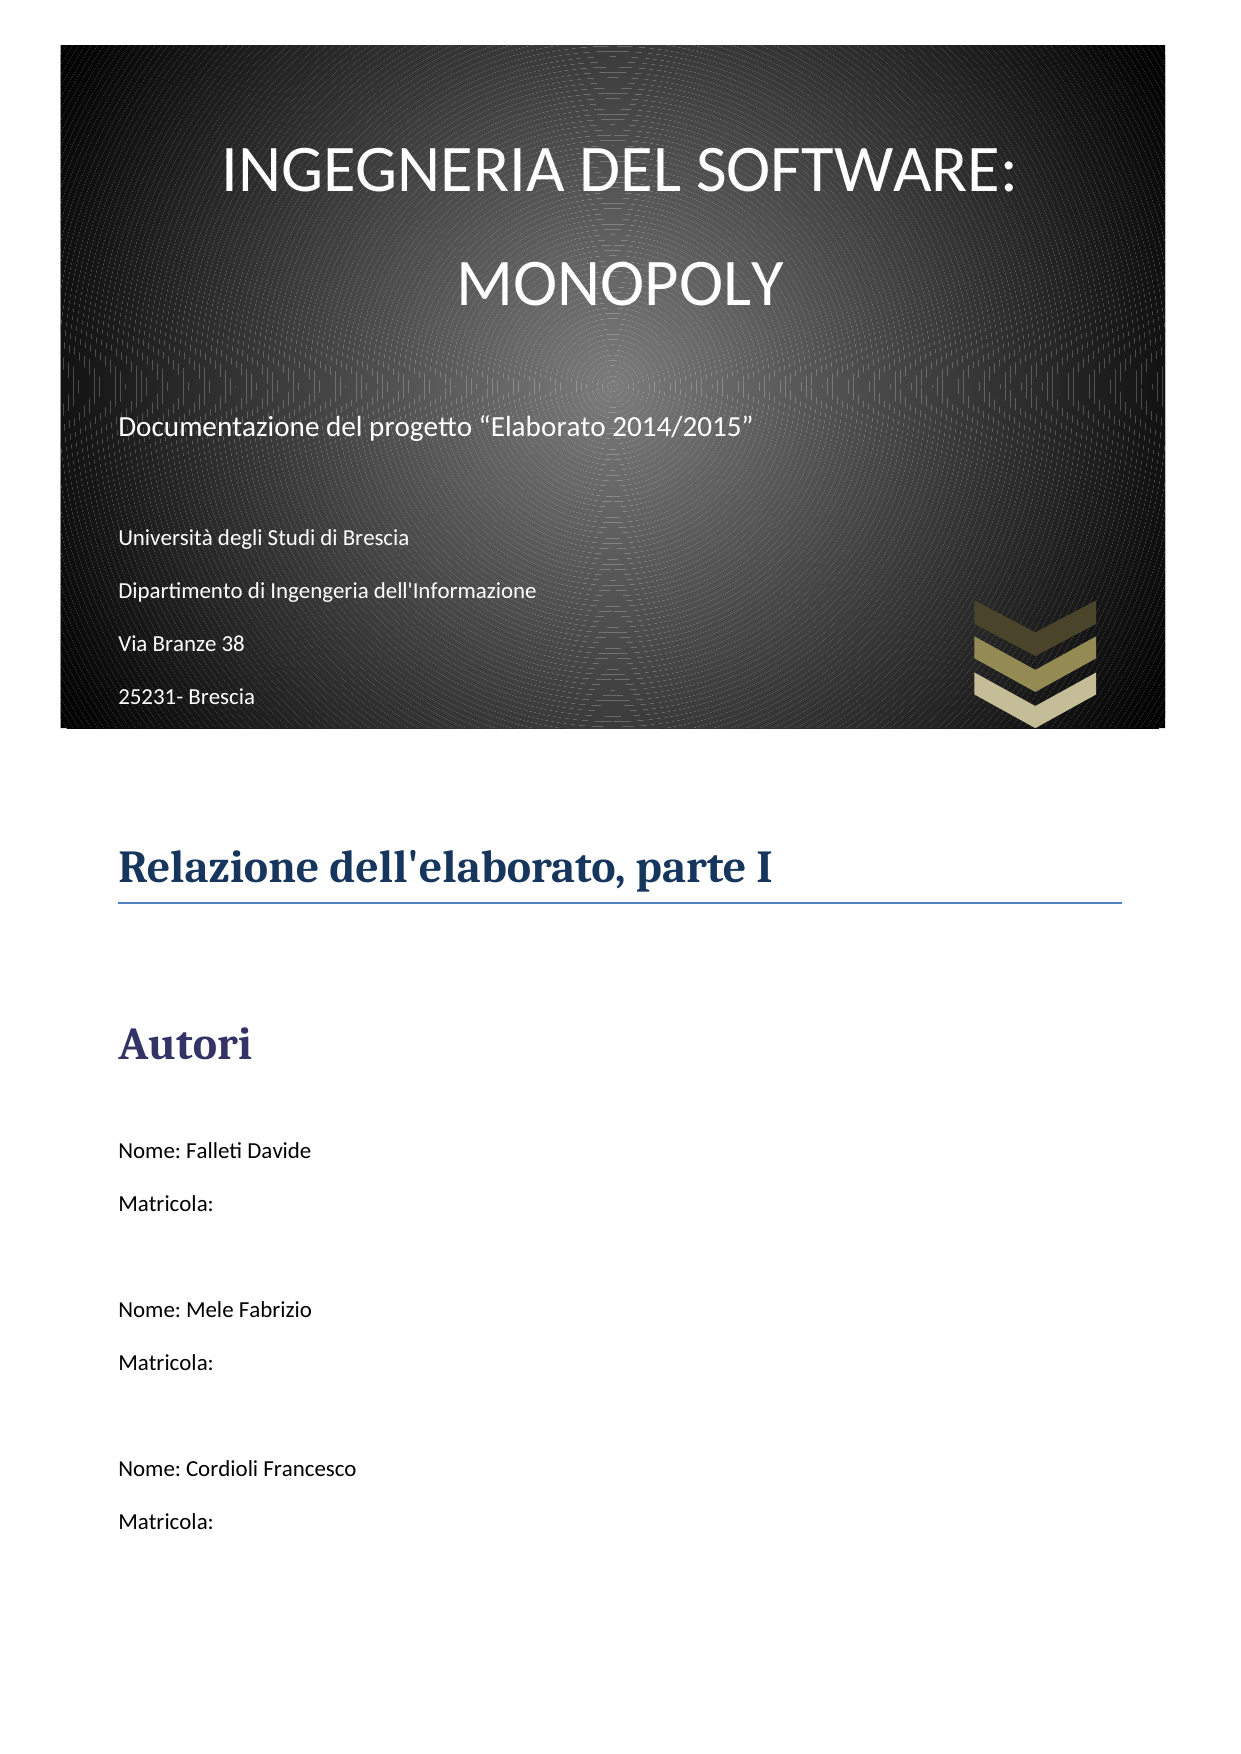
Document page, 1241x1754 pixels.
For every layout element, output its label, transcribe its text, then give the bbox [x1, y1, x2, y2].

text Matricola: [118, 1348, 1122, 1376]
text Autori [118, 1018, 1122, 1071]
title Relazione dell'elaborato, parte I [118, 841, 1122, 902]
text Matricola: [118, 1189, 1122, 1217]
text Matricola: [118, 1507, 1122, 1535]
text Nome: Mele Fabrizio [118, 1295, 1122, 1323]
text Nome: Cordioli Francesco [118, 1454, 1122, 1482]
text Nome: Falleti Davide [118, 1136, 1122, 1164]
